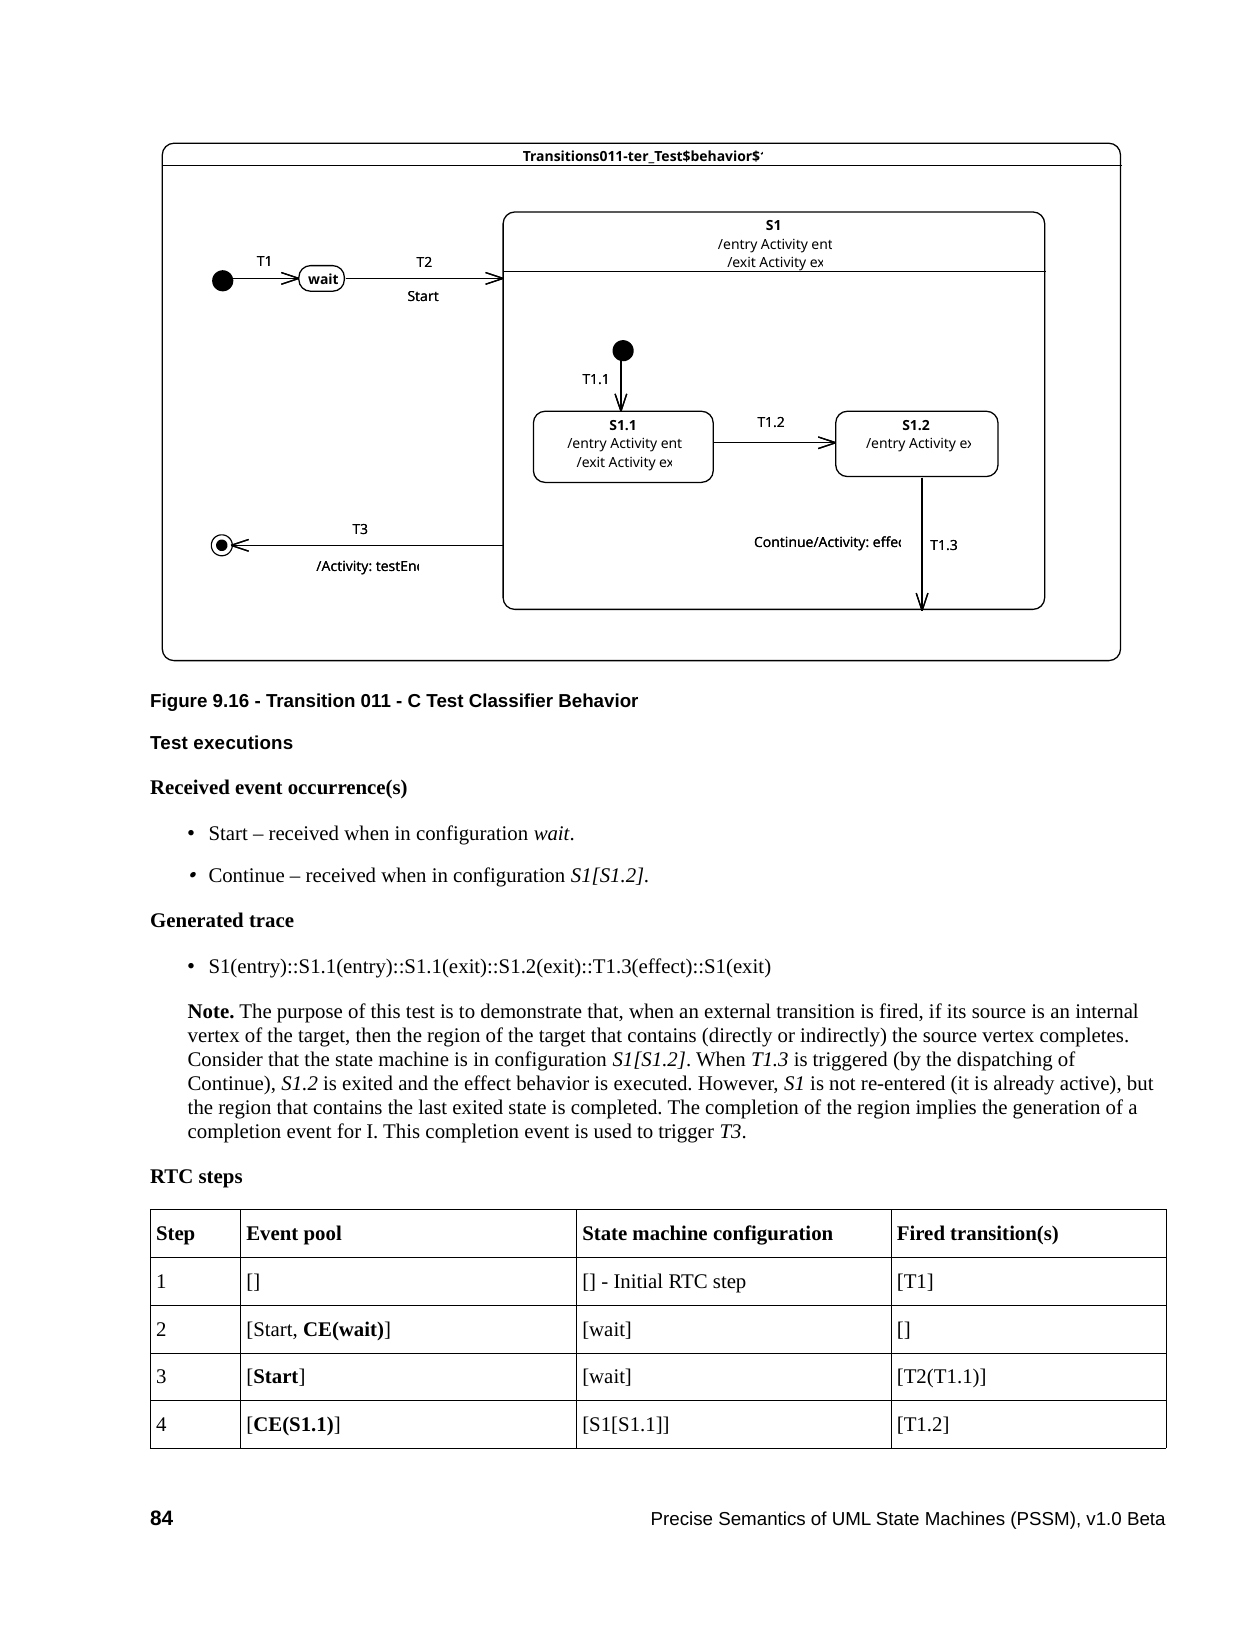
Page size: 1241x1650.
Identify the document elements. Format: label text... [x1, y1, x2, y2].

text Figure 9.16 - Transition 011 - C Test Classifier Behavior [150, 690, 1164, 711]
table_cell [S1[S1.1]] [577, 1401, 891, 1448]
table_header Step [151, 1210, 240, 1257]
table_cell 2 [151, 1306, 240, 1352]
table_cell [Start, CE(wait)] [241, 1306, 576, 1352]
subtitle Test executions [150, 118, 1166, 754]
table_cell [Start] [241, 1354, 576, 1400]
list S1(entry)::S1.1(entry)::S1.1(exit)::S1.2(exit)::T1.3(effect)::S1(exit) [187, 953, 1166, 978]
table_header State machine configuration [577, 1210, 891, 1257]
table_cell [T1.2] [892, 1401, 1166, 1448]
table_cell 1 [151, 1258, 240, 1305]
table_cell [T1] [892, 1258, 1166, 1305]
table_header Event pool [241, 1210, 576, 1257]
list Start – received when in configuration wait. [187, 820, 1166, 845]
table_cell [] [241, 1258, 576, 1305]
table_cell 3 [151, 1354, 240, 1400]
table_cell 4 [151, 1401, 240, 1448]
table_cell [T2(T1.1)] [892, 1354, 1166, 1400]
text Note. The purpose of this test is to demonstrate that, when an external transition is fired, if its source is an internal vertex of the target, then the region of the target that contains (directly or indirectly) the source vertex completes. Consider that the state machine is in configuration S1[S1.2]. When T1.3 is triggered (by the dispatching of Continue), S1.2 is exited and the effect behavior is executed. However, S1 is not re-entered (it is already active), but the region that contains the last exited state is completed. The completion of the region implies the generation of a completion event for I. This completion event is used to trigger T3. [187, 999, 1166, 1143]
table_cell [wait] [577, 1354, 891, 1400]
table_cell [] - Initial RTC step [577, 1258, 891, 1305]
table_cell [wait] [577, 1306, 891, 1352]
table_header Fired transition(s) [892, 1210, 1166, 1257]
text Generated trace [150, 908, 1166, 932]
table_cell [] [892, 1306, 1166, 1352]
table_cell [CE(S1.1)] [241, 1401, 576, 1448]
text RTC steps [150, 1164, 1166, 1188]
list Continue – received when in configuration S1[S1.2]. [187, 862, 1166, 887]
text Received event occurrence(s) [150, 775, 1166, 799]
